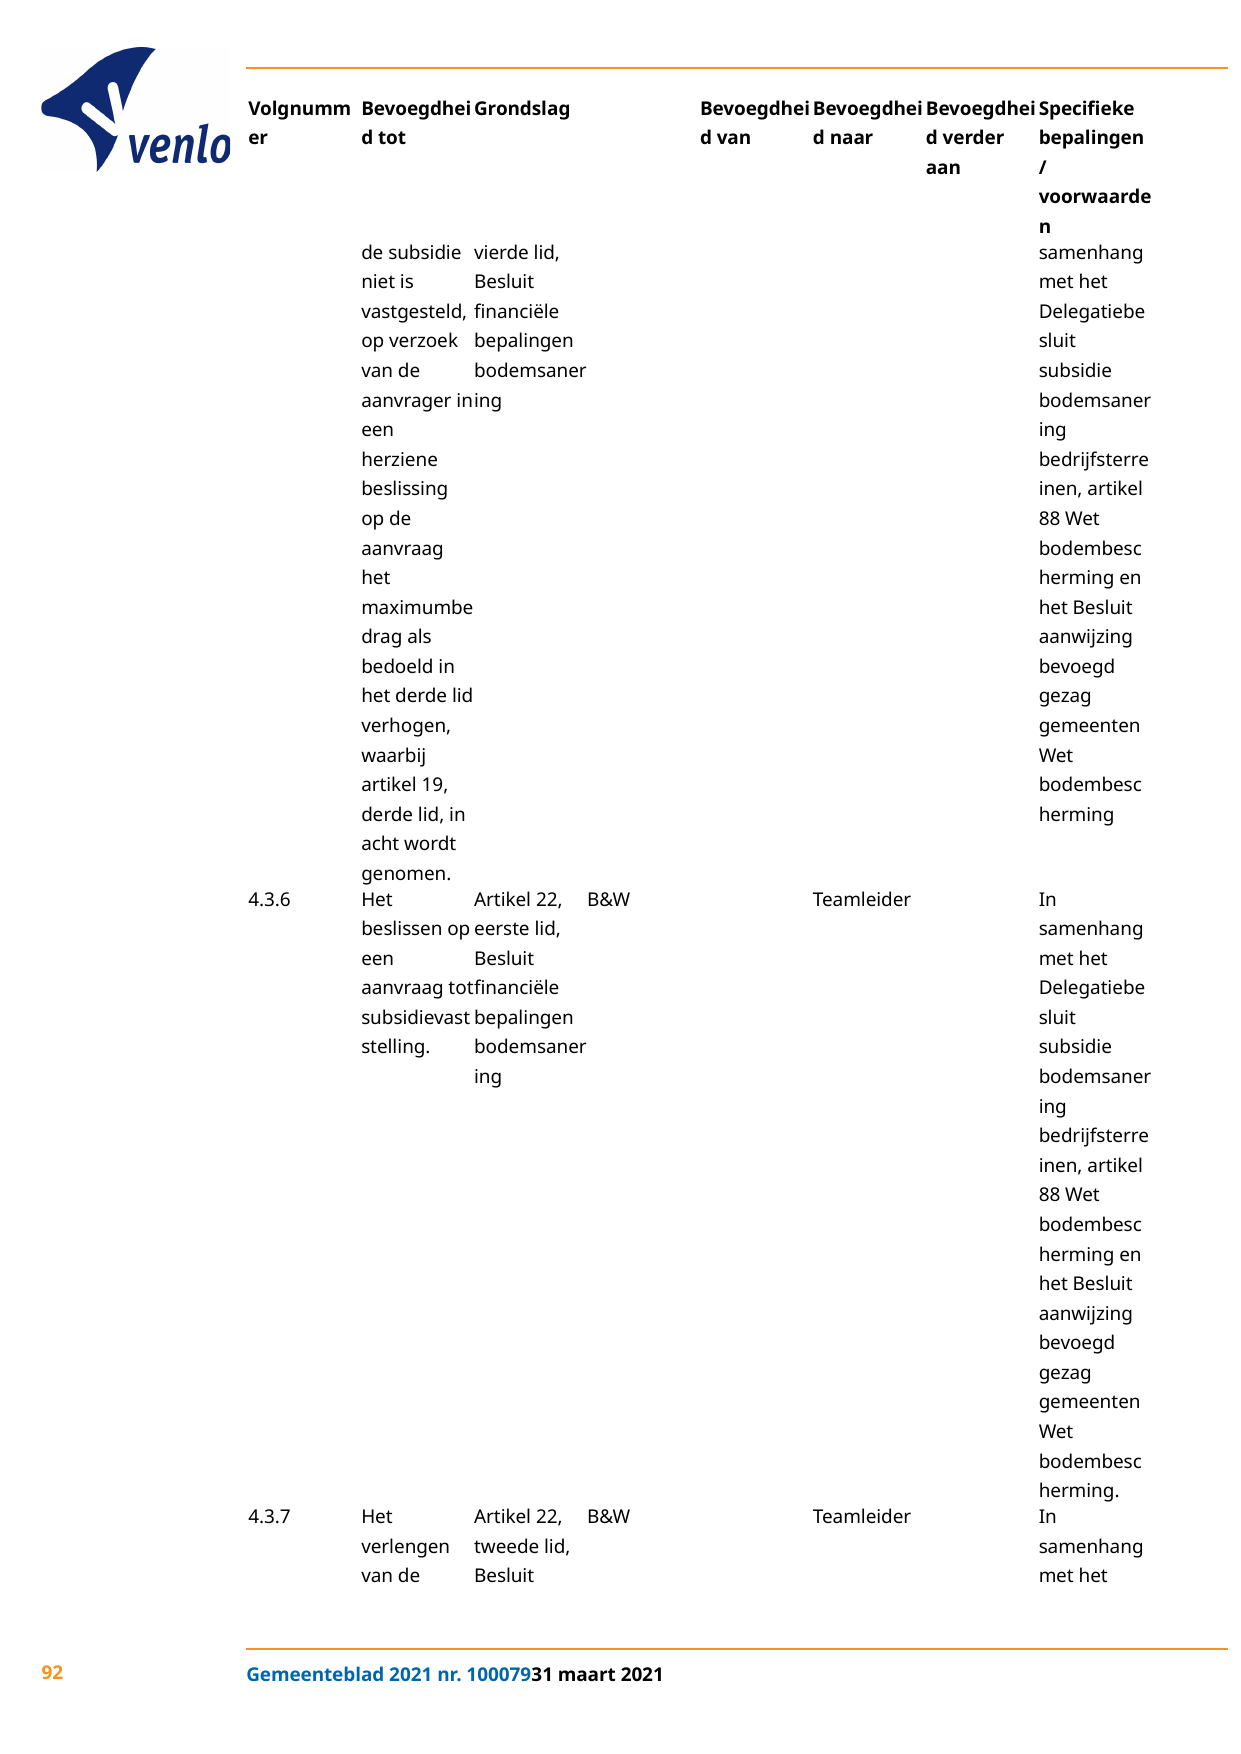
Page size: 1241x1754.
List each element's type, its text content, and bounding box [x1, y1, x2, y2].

picture [41, 47, 231, 172]
table_cell B&W [587, 1503, 813, 1588]
table_cell de subsidie niet is vastgesteld, op verzoek van de aanvrager in een herziene beslissing op de aanvraag het maximumbedrag als bedoeld in het derde lid verhogen, waarbij artikel 19, derde lid, in acht wordt genomen. [361, 239, 474, 886]
table_header Grondslag [474, 95, 700, 239]
table_cell Teamleider [813, 1503, 926, 1588]
table_header Specifieke bepalingen / voorwaarden [1039, 95, 1152, 239]
table_cell Het beslissen op een aanvraag tot subsidievaststelling. [361, 886, 474, 1503]
table_cell [587, 239, 813, 886]
table_cell 4.3.7 [248, 1503, 361, 1588]
table_cell vierde lid, Besluit financiële bepalingen bodemsanering [474, 239, 587, 886]
table_header Bevoegdheid tot [361, 95, 474, 239]
table_cell In samenhang met het [1039, 1503, 1152, 1588]
table_cell In samenhang met het Delegatiebesluit subsidie bodemsanering bedrijfsterreinen, artikel 88 Wet bodembescherming en het Besluit aanwijzing bevoegd gezag gemeenten Wet bodembescherming. [1039, 886, 1152, 1503]
table_cell samenhang met het Delegatiebesluit subsidie bodemsanering bedrijfsterreinen, artikel 88 Wet bodembescherming en het Besluit aanwijzing bevoegd gezag gemeenten Wet bodembescherming [1039, 239, 1152, 886]
table_header Bevoegdheid verder aan [926, 95, 1038, 239]
table_cell B&W [587, 886, 813, 1503]
table_cell [926, 239, 1038, 886]
table_header Bevoegdheid van [700, 95, 813, 239]
table_cell Het verlengen van de [361, 1503, 474, 1588]
table_cell Artikel 22, eerste lid, Besluit financiële bepalingen bodemsanering [474, 886, 587, 1503]
table_cell Artikel 22, tweede lid, Besluit [474, 1503, 587, 1588]
table_cell [813, 239, 926, 886]
table_cell [248, 239, 361, 886]
table_cell 4.3.6 [248, 886, 361, 1503]
table_cell [926, 886, 1038, 1503]
table_header Bevoegdheid naar [813, 95, 926, 239]
table_cell Teamleider [813, 886, 926, 1503]
table_cell [926, 1503, 1038, 1588]
table_header Volgnummer [248, 95, 361, 239]
